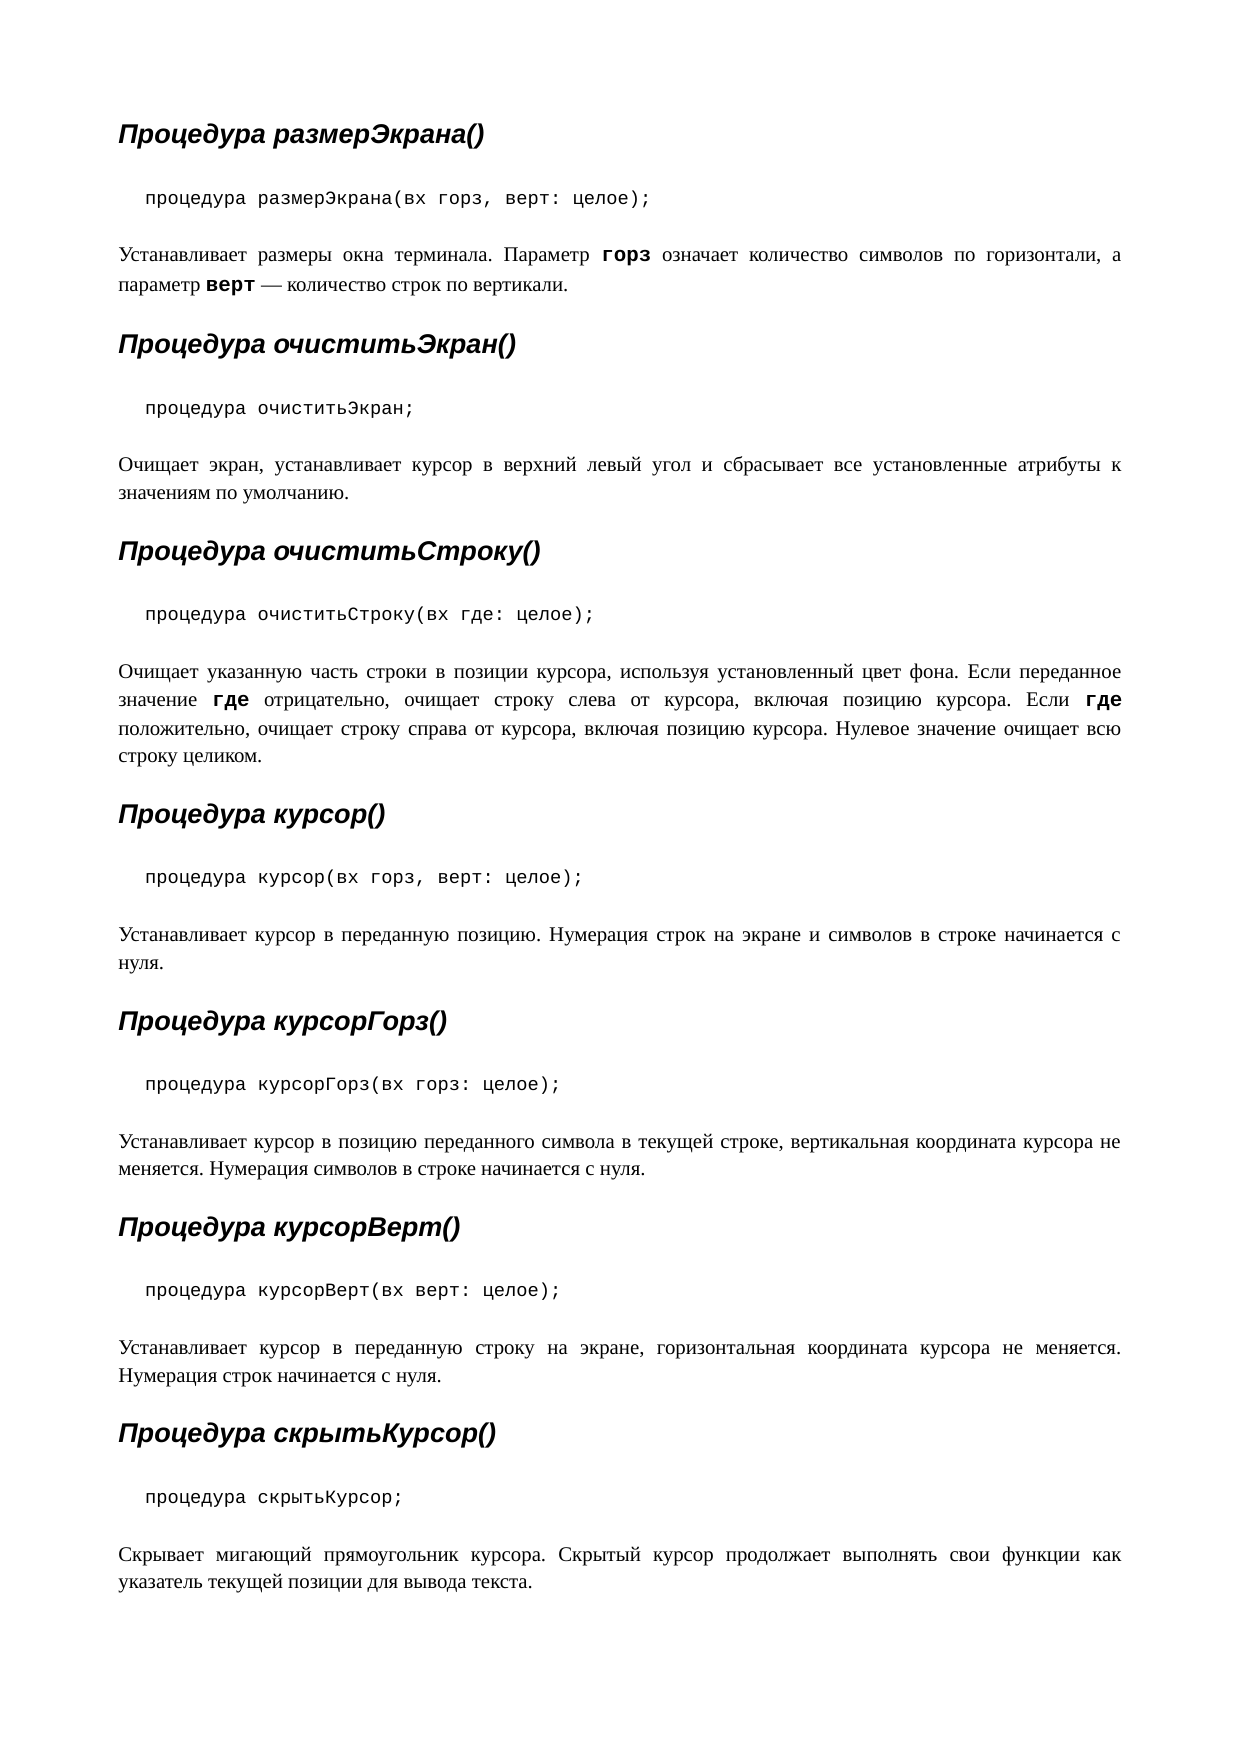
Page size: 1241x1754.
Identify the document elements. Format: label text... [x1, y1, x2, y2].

subtitle Процедура размерЭкрана() [118, 118, 1122, 149]
text процедура курсорГорз(вх горз: целое); [136, 1066, 1104, 1105]
text процедура курсорВерт(вх верт: целое); [136, 1272, 1104, 1311]
text Устанавливает курсор в позицию переданного символа в текущей строке, вертикальная координата курсора не меняется. Нумерация символов в строке начинается с нуля. [118, 1129, 1122, 1180]
text процедура размерЭкрана(вх горз, верт: целое); [136, 179, 1104, 218]
text Очищает указанную часть строки в позиции курсора, используя установленный цвет фона. Если переданное значение где отрицательно, очищает строку слева от курсора, включая позицию курсора. Если где положительно, очищает строку справа от курсора, включая позицию курсора. Нулевое значение очищает всю строку целиком. [118, 659, 1122, 767]
text процедура скрытьКурсор; [136, 1479, 1104, 1518]
text процедура очиститьСтроку(вх где: целое); [136, 596, 1104, 635]
text Скрывает мигающий прямоугольник курсора. Скрытый курсор продолжает выполнять свои функции как указатель текущей позиции для вывода текста. [118, 1542, 1122, 1593]
subtitle Процедура курсорВерт() [118, 1211, 1122, 1242]
subtitle Процедура курсорГорз() [118, 1004, 1122, 1036]
subtitle Процедура очиститьЭкран() [118, 328, 1122, 359]
text Устанавливает курсор в переданную строку на экране, горизонтальная координата курсора не меняется. Нумерация строк начинается с нуля. [118, 1335, 1122, 1387]
text процедура очиститьЭкран; [136, 390, 1104, 429]
subtitle Процедура курсор() [118, 798, 1122, 829]
text процедура курсор(вх горз, верт: целое); [136, 859, 1104, 898]
text Очищает экран, устанавливает курсор в верхний левый угол и сбрасывает все установленные атрибуты к значениям по умолчанию. [118, 452, 1122, 504]
text Устанавливает курсор в переданную позицию. Нумерация строк на экране и символов в строке начинается с нуля. [118, 922, 1122, 974]
text Устанавливает размеры окна терминала. Параметр горз означает количество символов по горизонтали, а параметр верт — количество строк по вертикали. [118, 242, 1122, 297]
subtitle Процедура очиститьСтроку() [118, 535, 1122, 566]
subtitle Процедура скрытьКурсор() [118, 1417, 1122, 1449]
